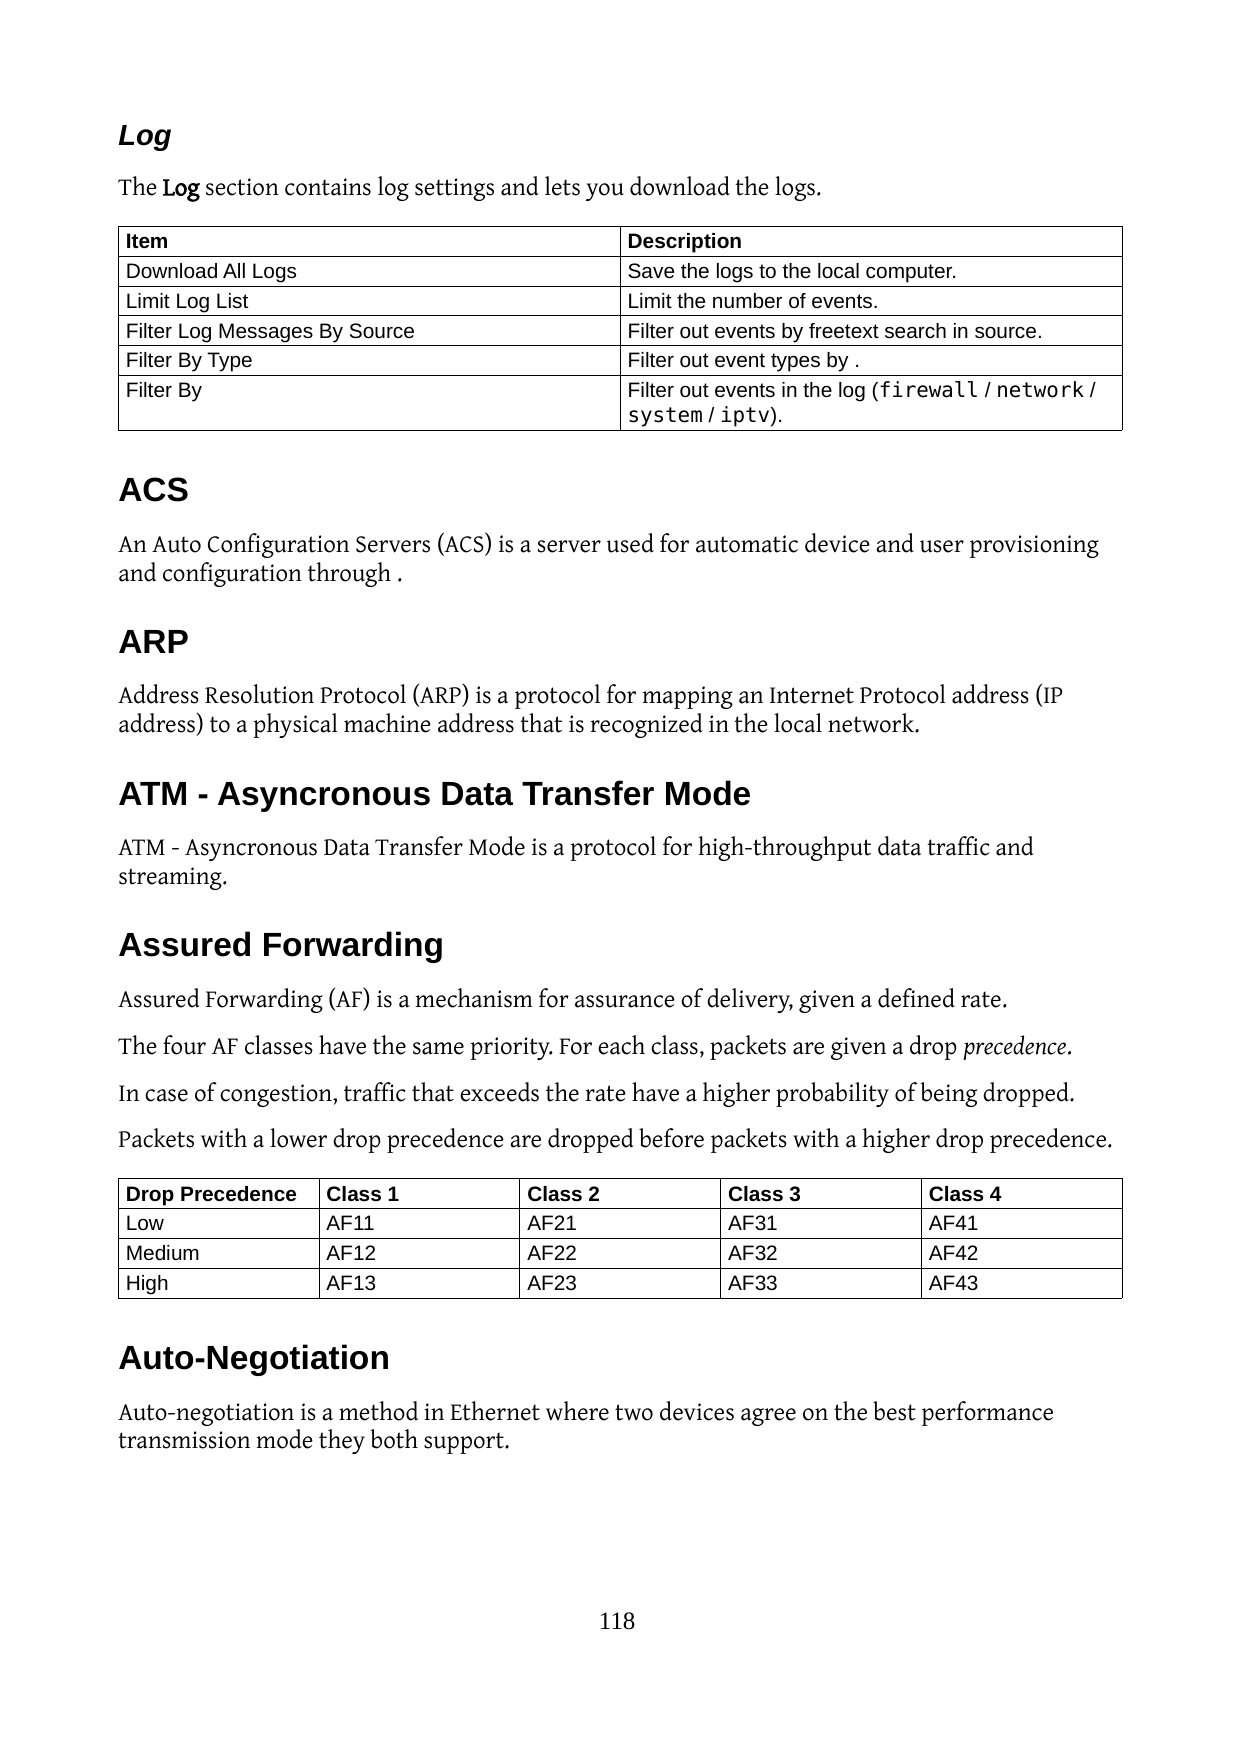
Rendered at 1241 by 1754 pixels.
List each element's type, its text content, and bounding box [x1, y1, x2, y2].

text The Log section contains log settings and lets you download the logs. [118, 173, 1122, 202]
table_cell Medium [119, 1239, 319, 1268]
table_cell AF32 [721, 1239, 921, 1268]
table_header Class 2 [520, 1179, 720, 1208]
subtitle ACS [118, 470, 1122, 509]
text Auto-negotiation is a method in Ethernet where two devices agree on the best performance transmission mode they both support. [118, 1398, 1122, 1456]
table_header Class 3 [721, 1179, 921, 1208]
table_cell High [119, 1269, 319, 1298]
table_cell AF33 [721, 1269, 921, 1298]
table_cell AF41 [922, 1209, 1122, 1238]
subtitle Log [118, 118, 1122, 152]
table_cell Limit the number of events. [621, 287, 1122, 315]
table_cell AF11 [320, 1209, 519, 1238]
table_cell Filter By [119, 376, 620, 430]
table_cell Save the logs to the local computer. [621, 257, 1122, 286]
table_header Drop Precedence [119, 1179, 319, 1208]
table_cell Filter By Type [119, 346, 620, 375]
table_cell Limit Log List [119, 287, 620, 315]
table_cell Filter Log Messages By Source [119, 316, 620, 345]
table_cell AF43 [922, 1269, 1122, 1298]
subtitle ARP [118, 622, 1122, 660]
text Assured Forwarding (AF) is a mechanism for assurance of delivery, given a defined rate. [118, 985, 1122, 1014]
table_header Item [119, 227, 620, 256]
table_cell AF42 [922, 1239, 1122, 1268]
text An Auto Configuration Servers (ACS) is a server used for automatic device and user provisioning and configuration through . [118, 530, 1122, 588]
table_cell AF31 [721, 1209, 921, 1238]
text ATM - Asyncronous Data Transfer Mode is a protocol for high-throughput data traffic and streaming. [118, 834, 1122, 891]
table_cell AF21 [520, 1209, 720, 1238]
table_cell Filter out events in the log (firewall / network / system / iptv). [621, 376, 1122, 430]
table_cell AF13 [320, 1269, 519, 1298]
table_cell Download All Logs [119, 257, 620, 286]
subtitle ATM - Asyncronous Data Transfer Mode [118, 773, 1122, 812]
table_cell AF22 [520, 1239, 720, 1268]
table_header Description [621, 227, 1122, 256]
text Address Resolution Protocol (ARP) is a protocol for mapping an Internet Protocol address (IP address) to a physical machine address that is recognized in the local network. [118, 682, 1122, 739]
text In case of congestion, traffic that exceeds the rate have a higher probability of being dropped. [118, 1079, 1122, 1108]
table_cell Low [119, 1209, 319, 1238]
table_cell AF23 [520, 1269, 720, 1298]
table_cell AF12 [320, 1239, 519, 1268]
subtitle Assured Forwarding [118, 925, 1122, 964]
text The four AF classes have the same priority. For each class, packets are given a drop precedence. [118, 1032, 1122, 1061]
table_cell Filter out event types by . [621, 346, 1122, 375]
subtitle Auto-Negotiation [118, 1338, 1122, 1376]
text Packets with a lower drop precedence are dropped before packets with a higher drop precedence. [118, 1126, 1122, 1154]
table_cell Filter out events by freetext search in source. [621, 316, 1122, 345]
table_header Class 1 [320, 1179, 519, 1208]
table_header Class 4 [922, 1179, 1122, 1208]
